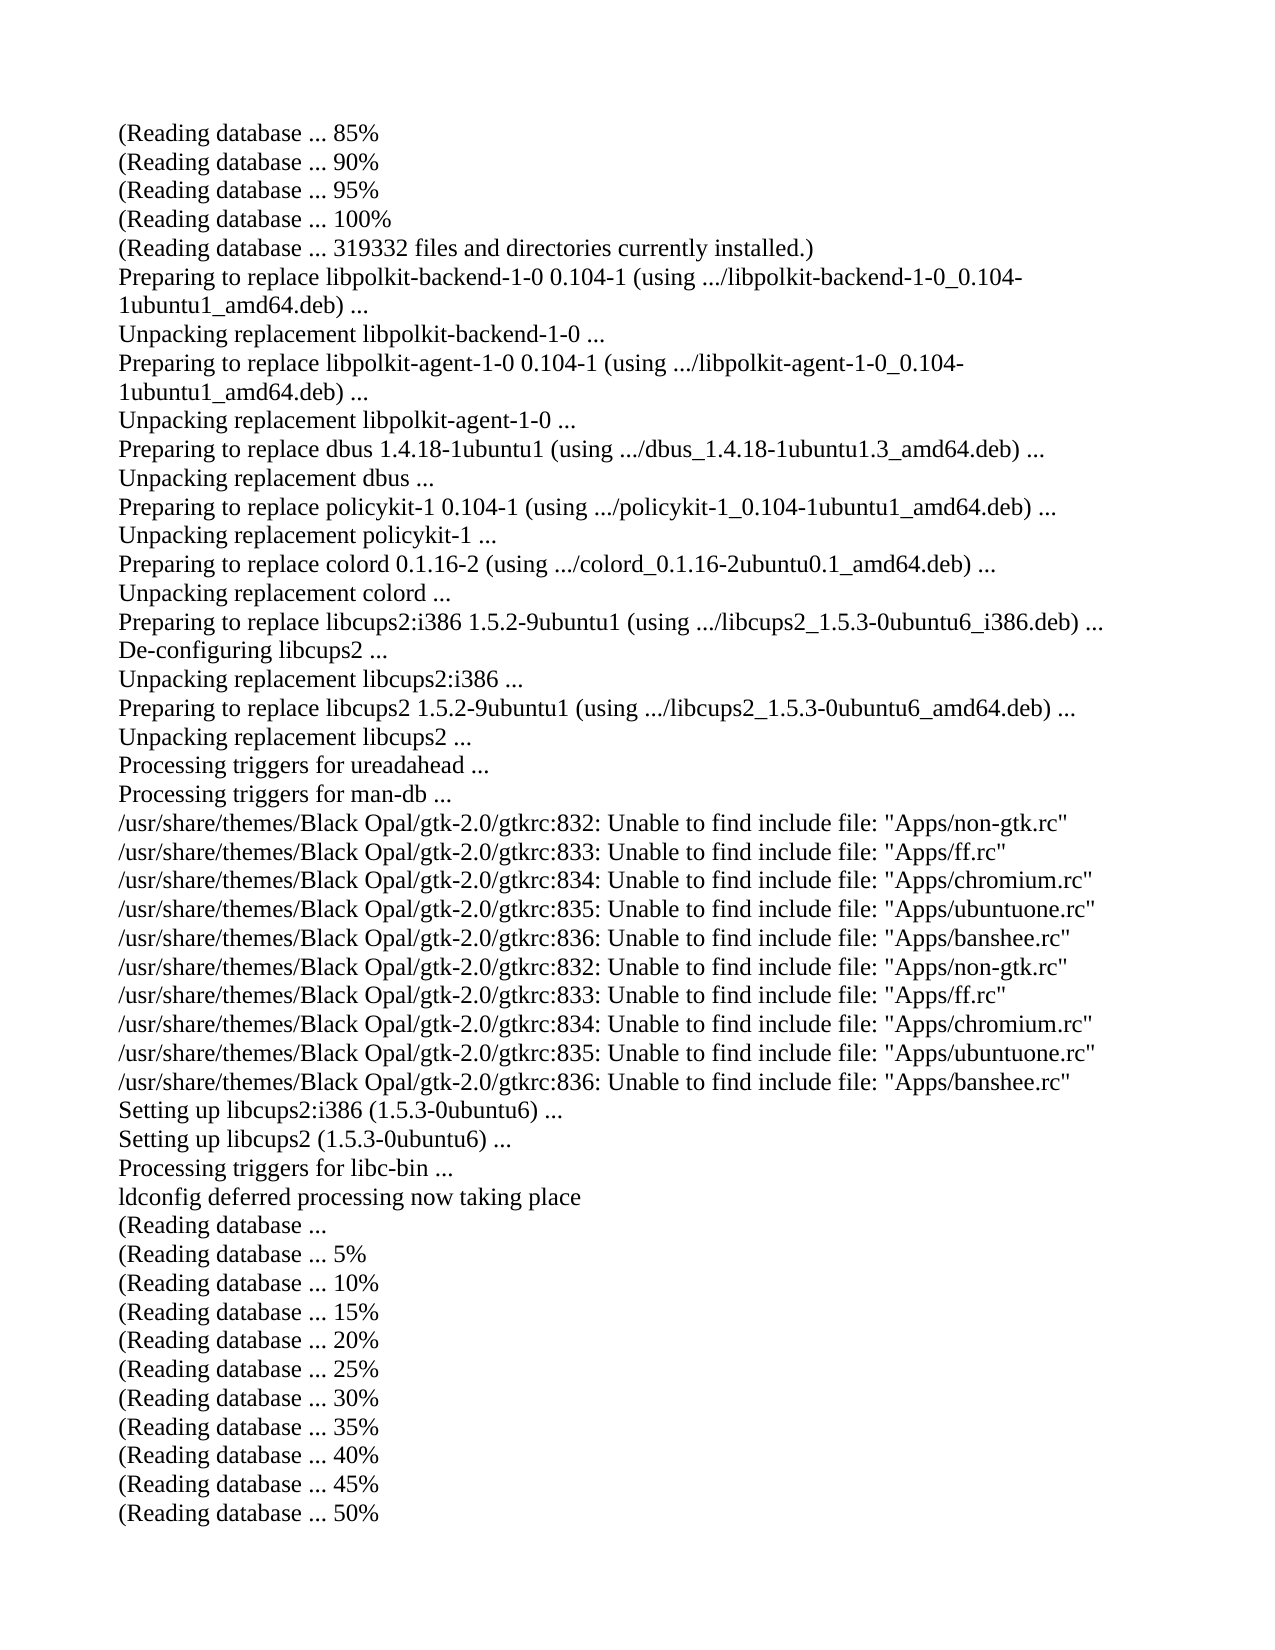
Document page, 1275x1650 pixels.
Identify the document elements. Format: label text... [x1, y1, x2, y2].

text /usr/share/themes/Black Opal/gtk-2.0/gtkrc:832: Unable to find include file: "Apps/non-gtk.rc" [118, 808, 1157, 837]
text Setting up libcups2:i386 (1.5.3-0ubuntu6) ... [118, 1096, 1157, 1124]
text Unpacking replacement dbus ... [118, 463, 1157, 492]
text Preparing to replace policykit-1 0.104-1 (using .../policykit-1_0.104-1ubuntu1_amd64.deb) ... [118, 492, 1157, 521]
text Preparing to replace libcups2:i386 1.5.2-9ubuntu1 (using .../libcups2_1.5.3-0ubuntu6_i386.deb) ... [118, 607, 1157, 636]
text Unpacking replacement colord ... [118, 578, 1157, 607]
text De-configuring libcups2 ... [118, 636, 1157, 664]
text /usr/share/themes/Black Opal/gtk-2.0/gtkrc:835: Unable to find include file: "Apps/ubuntuone.rc" [118, 894, 1157, 923]
text (Reading database ... 50% [118, 1498, 1157, 1527]
text (Reading database ... 25% [118, 1354, 1157, 1383]
text /usr/share/themes/Black Opal/gtk-2.0/gtkrc:836: Unable to find include file: "Apps/banshee.rc" [118, 1067, 1157, 1096]
text Unpacking replacement libcups2 ... [118, 722, 1157, 751]
text /usr/share/themes/Black Opal/gtk-2.0/gtkrc:836: Unable to find include file: "Apps/banshee.rc" [118, 923, 1157, 952]
text /usr/share/themes/Black Opal/gtk-2.0/gtkrc:832: Unable to find include file: "Apps/non-gtk.rc" [118, 952, 1157, 981]
text (Reading database ... 35% [118, 1412, 1157, 1441]
text Processing triggers for ureadahead ... [118, 751, 1157, 779]
text (Reading database ... 100% [118, 204, 1157, 233]
text Processing triggers for man-db ... [118, 779, 1157, 808]
text (Reading database ... 319332 files and directories currently installed.) [118, 233, 1157, 262]
text Unpacking replacement libpolkit-backend-1-0 ... [118, 319, 1157, 348]
text (Reading database ... 20% [118, 1326, 1157, 1354]
text (Reading database ... 40% [118, 1441, 1157, 1469]
text /usr/share/themes/Black Opal/gtk-2.0/gtkrc:834: Unable to find include file: "Apps/chromium.rc" [118, 866, 1157, 894]
text Preparing to replace colord 0.1.16-2 (using .../colord_0.1.16-2ubuntu0.1_amd64.deb) ... [118, 549, 1157, 578]
text /usr/share/themes/Black Opal/gtk-2.0/gtkrc:835: Unable to find include file: "Apps/ubuntuone.rc" [118, 1038, 1157, 1067]
text Preparing to replace libcups2 1.5.2-9ubuntu1 (using .../libcups2_1.5.3-0ubuntu6_amd64.deb) ... [118, 693, 1157, 722]
text Preparing to replace libpolkit-agent-1-0 0.104-1 (using .../libpolkit-agent-1-0_0.104-1ubuntu1_amd64.deb) ... [118, 348, 1157, 406]
text (Reading database ... 45% [118, 1469, 1157, 1498]
text (Reading database ... 85% [118, 118, 1157, 147]
text (Reading database ... 5% [118, 1239, 1157, 1268]
text /usr/share/themes/Black Opal/gtk-2.0/gtkrc:833: Unable to find include file: "Apps/ff.rc" [118, 837, 1157, 866]
text (Reading database ... 10% [118, 1268, 1157, 1297]
text Preparing to replace dbus 1.4.18-1ubuntu1 (using .../dbus_1.4.18-1ubuntu1.3_amd64.deb) ... [118, 434, 1157, 463]
text ldconfig deferred processing now taking place [118, 1182, 1157, 1211]
text Unpacking replacement libcups2:i386 ... [118, 664, 1157, 693]
text Processing triggers for libc-bin ... [118, 1153, 1157, 1182]
text (Reading database ... 95% [118, 176, 1157, 204]
text (Reading database ... 90% [118, 147, 1157, 176]
text (Reading database ... 30% [118, 1383, 1157, 1412]
text Setting up libcups2 (1.5.3-0ubuntu6) ... [118, 1124, 1157, 1153]
text Unpacking replacement libpolkit-agent-1-0 ... [118, 406, 1157, 434]
text /usr/share/themes/Black Opal/gtk-2.0/gtkrc:834: Unable to find include file: "Apps/chromium.rc" [118, 1009, 1157, 1038]
text (Reading database ... 15% [118, 1297, 1157, 1326]
text /usr/share/themes/Black Opal/gtk-2.0/gtkrc:833: Unable to find include file: "Apps/ff.rc" [118, 981, 1157, 1009]
text (Reading database ... [118, 1211, 1157, 1239]
text Unpacking replacement policykit-1 ... [118, 521, 1157, 549]
text Preparing to replace libpolkit-backend-1-0 0.104-1 (using .../libpolkit-backend-1-0_0.104-1ubuntu1_amd64.deb) ... [118, 262, 1157, 319]
